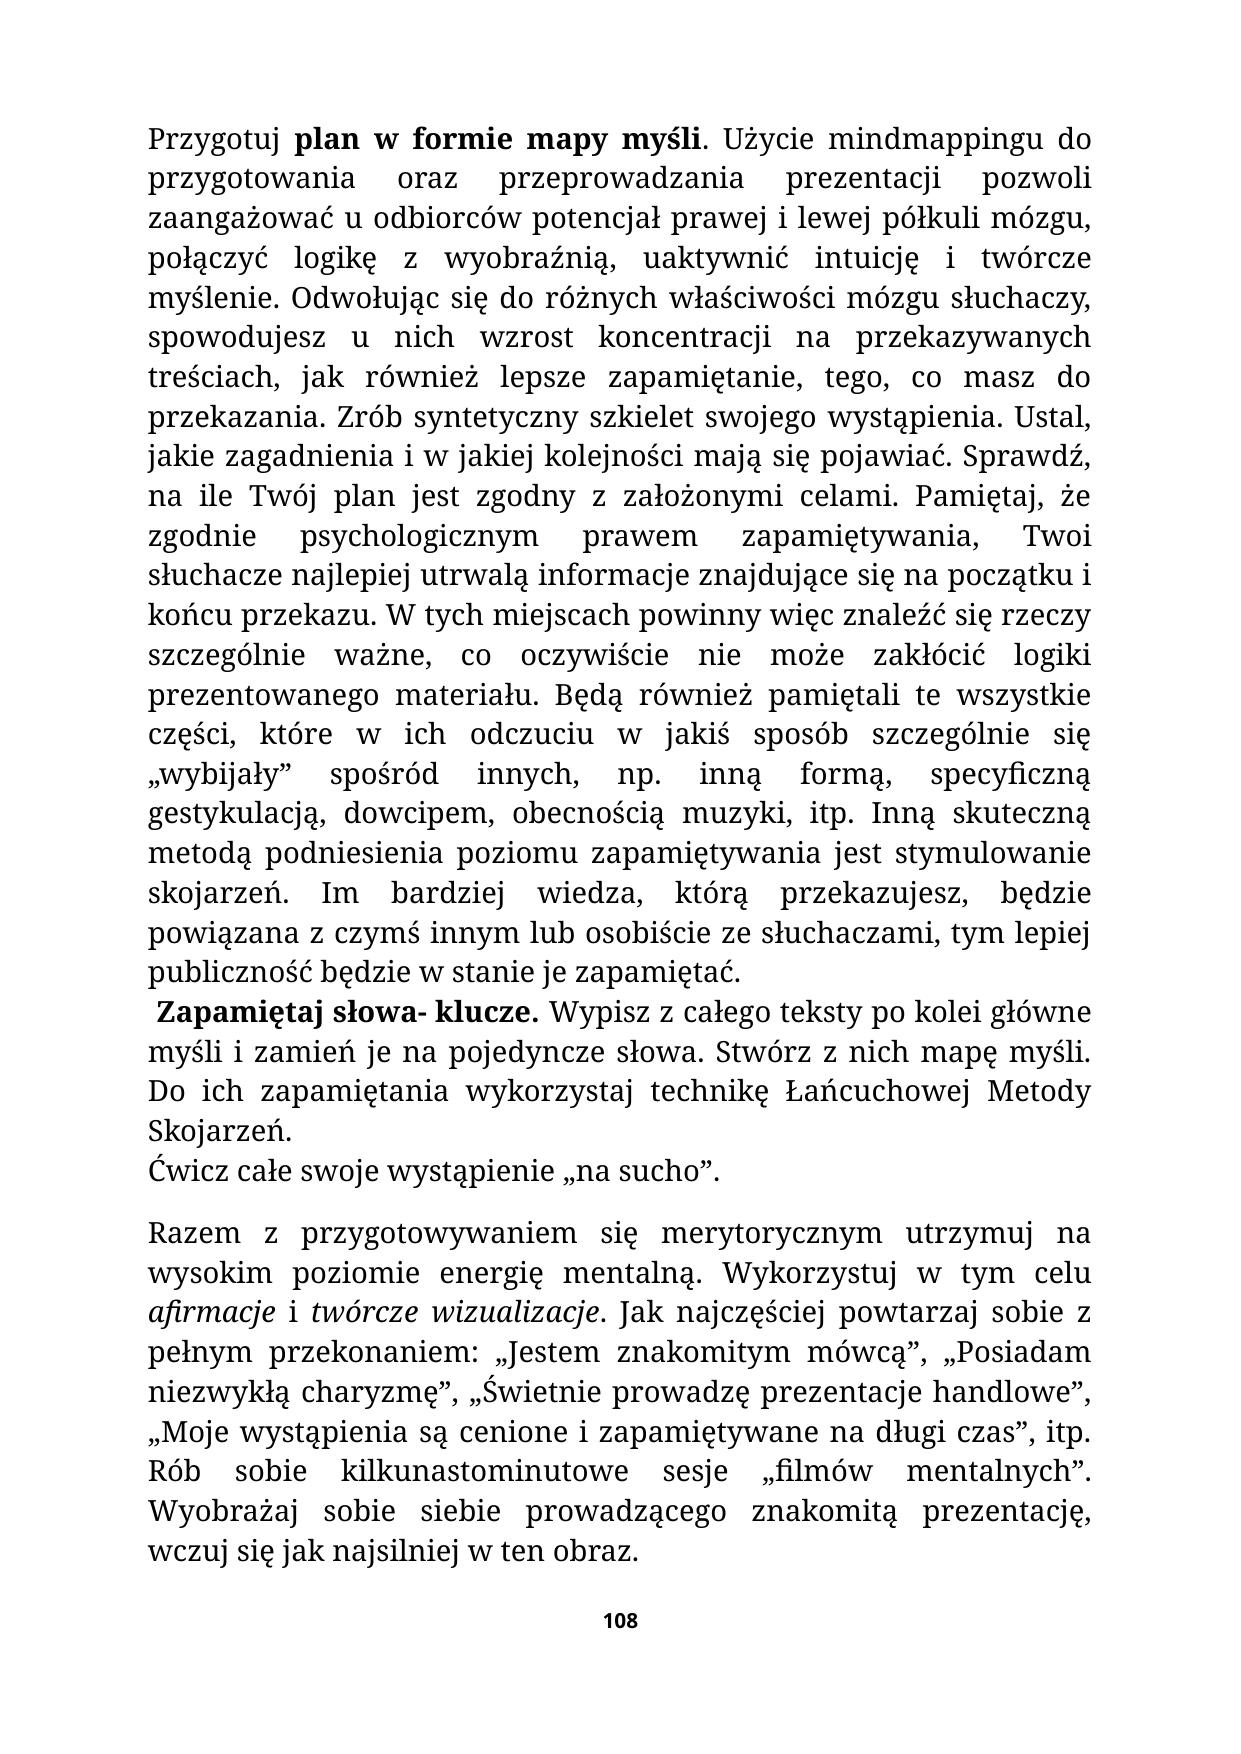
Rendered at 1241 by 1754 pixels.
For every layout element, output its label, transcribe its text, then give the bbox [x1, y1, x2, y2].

text Zapamiętaj słowa- klucze. Wypisz z całego teksty po kolei główne myśli i zamień je na pojedyncze słowa. Stwórz z nich mapę myśli. Do ich zapamiętania wykorzystaj technikę Łańcuchowej Metody Skojarzeń. [148, 991, 1093, 1150]
text Przygotuj plan w formie mapy myśli. Użycie mindmappingu do przygotowania oraz przeprowadzania prezentacji pozwoli zaangażować u odbiorców potencjał prawej i lewej półkuli mózgu, połączyć logikę z wyobraźnią, uaktywnić intuicję i twórcze myślenie. Odwołując się do różnych właściwości mózgu słuchaczy, spowodujesz u nich wzrost koncentracji na przekazywanych treściach, jak również lepsze zapamiętanie, tego, co masz do przekazania. Zrób syntetyczny szkielet swojego wystąpienia. Ustal, jakie zagadnienia i w jakiej kolejności mają się pojawiać. Sprawdź, na ile Twój plan jest zgodny z założonymi celami. Pamiętaj, że zgodnie psychologicznym prawem zapamiętywania, Twoi słuchacze najlepiej utrwalą informacje znajdujące się na początku i końcu przekazu. W tych miejscach powinny więc znaleźć się rzeczy szczególnie ważne, co oczywiście nie może zakłócić logiki prezentowanego materiału. Będą również pamiętali te wszystkie części, które w ich odczuciu w jakiś sposób szczególnie się „wybijały” spośród innych, np. inną formą, specyficzną gestykulacją, dowcipem, obecnością muzyki, itp. Inną skuteczną metodą podniesienia poziomu zapamiętywania jest stymulowanie skojarzeń. Im bardziej wiedza, którą przekazujesz, będzie powiązana z czymś innym lub osobiście ze słuchaczami, tym lepiej publiczność będzie w stanie je zapamiętać. [148, 118, 1093, 991]
text Razem z przygotowywaniem się merytorycznym utrzymuj na wysokim poziomie energię mentalną. Wykorzystuj w tym celu afirmacje i twórcze wizualizacje. Jak najczęściej powtarzaj sobie z pełnym przekonaniem: „Jestem znakomitym mówcą”, „Posiadam niezwykłą charyzmę”, „Świetnie prowadzę prezentacje handlowe”, „Moje wystąpienia są cenione i zapamiętywane na długi czas”, itp. Rób sobie kilkunastominutowe sesje „filmów mentalnych”. Wyobrażaj sobie siebie prowadzącego znakomitą prezentację, wczuj się jak najsilniej w ten obraz. [148, 1212, 1093, 1569]
text Ćwicz całe swoje wystąpienie „na sucho”. [148, 1150, 1093, 1190]
